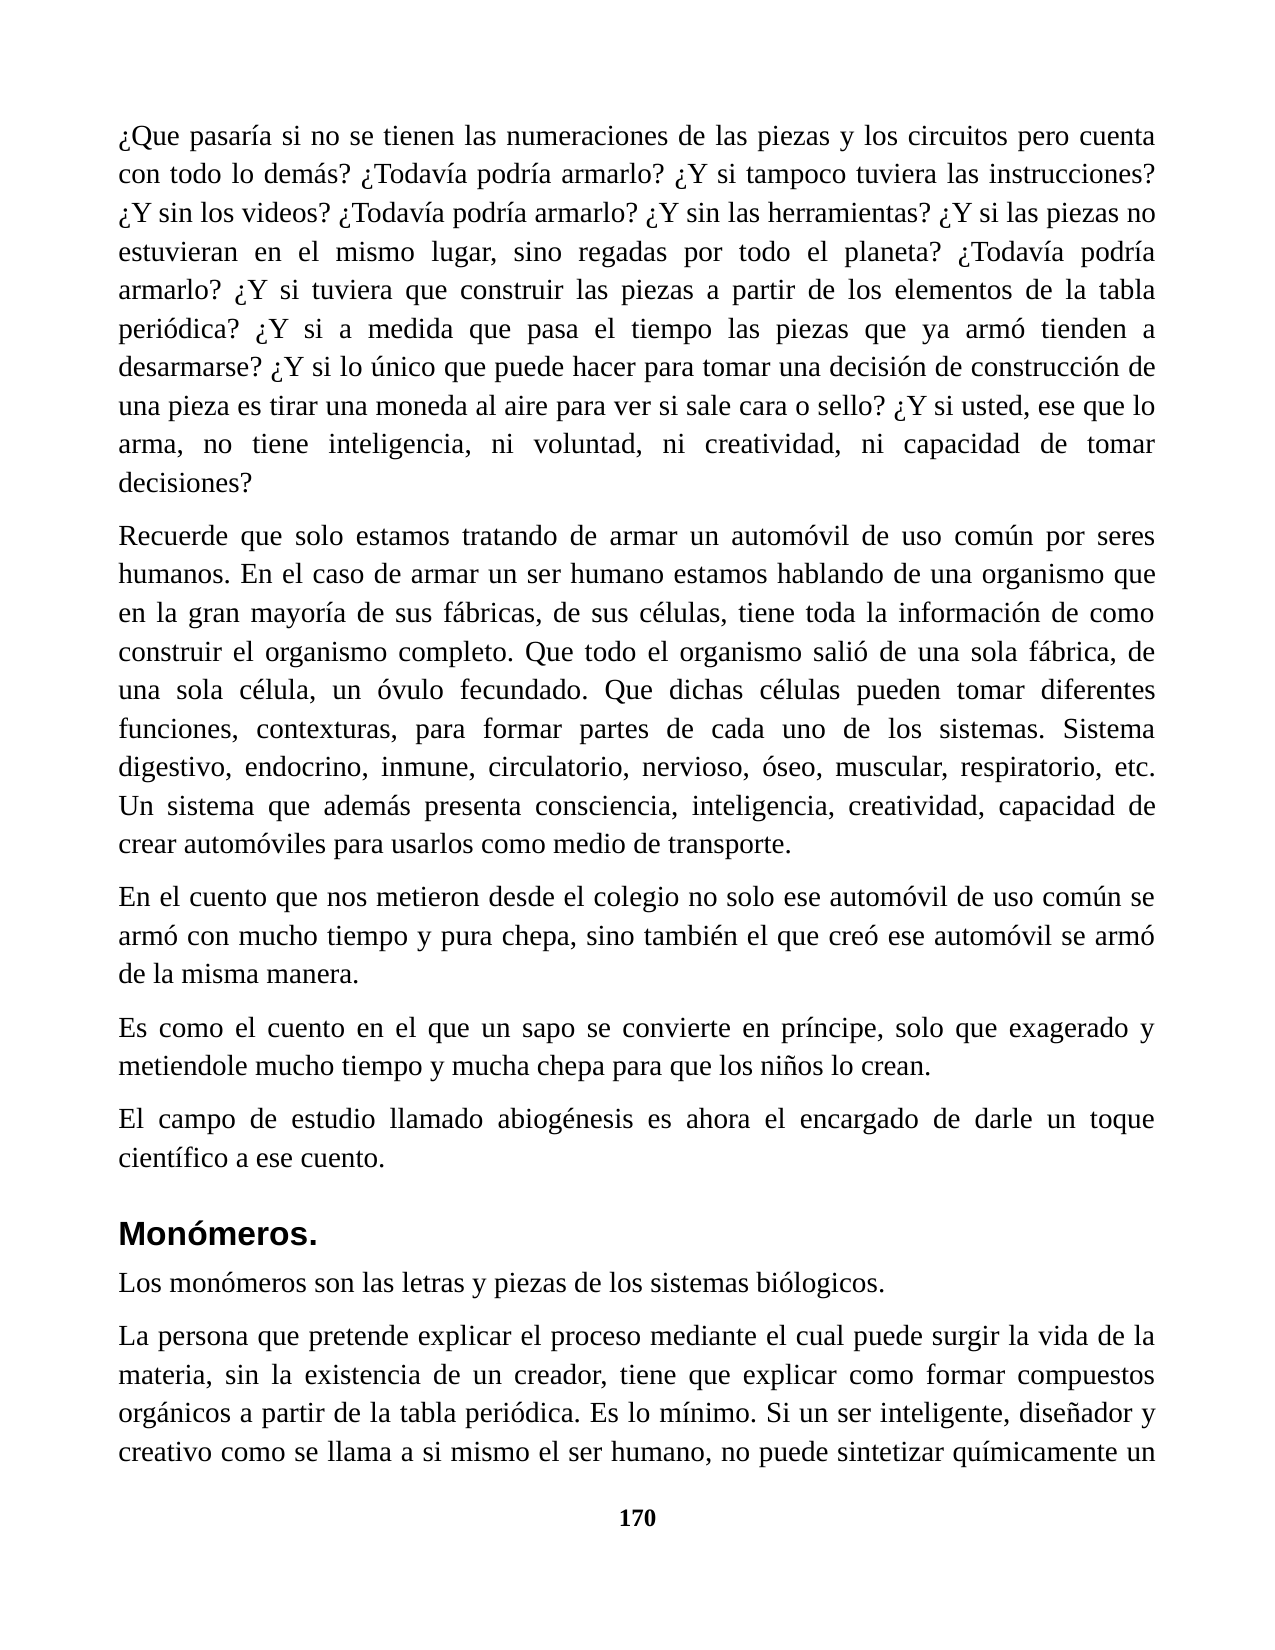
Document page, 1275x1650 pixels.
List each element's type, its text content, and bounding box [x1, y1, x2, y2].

text Es como el cuento en el que un sapo se convierte en príncipe, solo que exagerado y metiendole mucho tiempo y mucha chepa para que los niños lo crean. [118, 1010, 1157, 1082]
text El campo de estudio llamado abiogénesis es ahora el encargado de darle un toque científico a ese cuento. [118, 1101, 1157, 1173]
text Los monómeros son las letras y piezas de los sistemas biólogicos. [118, 1265, 1157, 1299]
text La persona que pretende explicar el proceso mediante el cual puede surgir la vida de la materia, sin la existencia de un creador, tiene que explicar como formar compuestos orgánicos a partir de la tabla periódica. Es lo mínimo. Si un ser inteligente, diseñador y creativo como se llama a si mismo el ser humano, no puede sintetizar químicamente un [118, 1318, 1157, 1467]
text Recuerde que solo estamos tratando de armar un automóvil de uso común por seres humanos. En el caso de armar un ser humano estamos hablando de una organismo que en la gran mayoría de sus fábricas, de sus células, tiene toda la información de como construir el organismo completo. Que todo el organismo salió de una sola fábrica, de una sola célula, un óvulo fecundado. Que dichas células pueden tomar diferentes funciones, contexturas, para formar partes de cada uno de los sistemas. Sistema digestivo, endocrino, inmune, circulatorio, nervioso, óseo, muscular, respiratorio, etc. Un sistema que además presenta consciencia, inteligencia, creatividad, capacidad de crear automóviles para usarlos como medio de transporte. [118, 518, 1157, 860]
text En el cuento que nos metieron desde el colegio no solo ese automóvil de uso común se armó con mucho tiempo y pura chepa, sino también el que creó ese automóvil se armó de la misma manera. [118, 879, 1157, 990]
text ¿Que pasaría si no se tienen las numeraciones de las piezas y los circuitos pero cuenta con todo lo demás? ¿Todavía podría armarlo? ¿Y si tampoco tuviera las instrucciones? ¿Y sin los videos? ¿Todavía podría armarlo? ¿Y sin las herramientas? ¿Y si las piezas no estuvieran en el mismo lugar, sino regadas por todo el planeta? ¿Todavía podría armarlo? ¿Y si tuviera que construir las piezas a partir de los elementos de la tabla periódica? ¿Y si a medida que pasa el tiempo las piezas que ya armó tienden a desarmarse? ¿Y si lo único que puede hacer para tomar una decisión de construcción de una pieza es tirar una moneda al aire para ver si sale cara o sello? ¿Y si usted, ese que lo arma, no tiene inteligencia, ni voluntad, ni creatividad, ni capacidad de tomar decisiones? [118, 118, 1157, 498]
subtitle Monómeros. [118, 1214, 1157, 1253]
